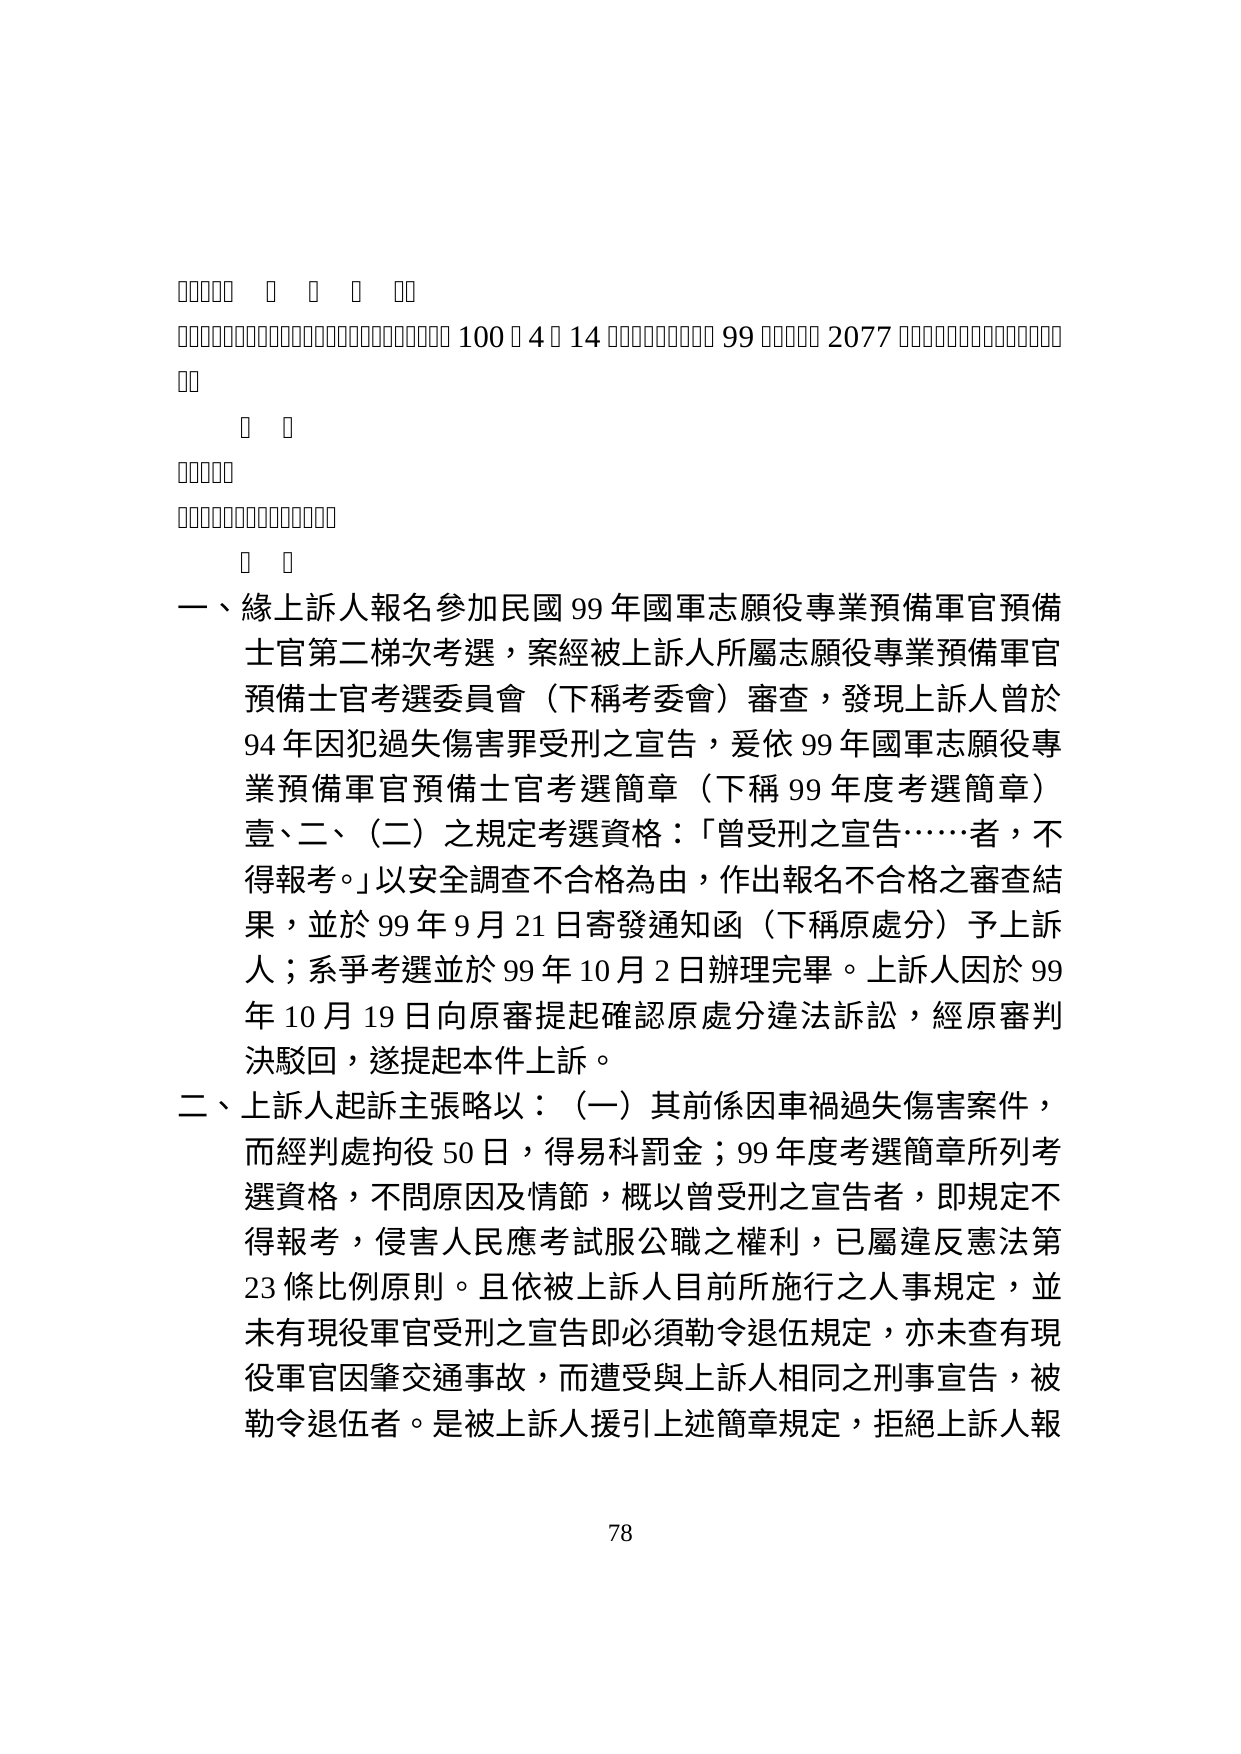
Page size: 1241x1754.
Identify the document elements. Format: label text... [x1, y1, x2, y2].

text 訴訟代理人 徐 克 銘 律師 [177, 266, 1063, 311]
text 上訴駁回。 [177, 447, 1063, 492]
text 上訴審訴訟費用由上訴人負擔。 [177, 492, 1063, 538]
text 二、上訴人起訴主張略以：（一）其前係因車禍過失傷害案件，而經判處拘役50日，得易科罰金；99年度考選簡章所列考選資格，不問原因及情節，概以曾受刑之宣告者，即規定不得報考，侵害人民應考試服公職之權利，已屬違反憲法第23條比例原則。且依被上訴人目前所施行之人事規定，並未有現役軍官受刑之宣告即必須勒令退伍規定，亦未查有現役軍官因肇交通事故，而遭受與上訴人相同之刑事宣告，被勒令退伍者。是被上訴人援引上述簡章規定，拒絕上訴人報 [177, 1081, 1063, 1444]
text 上列當事人間有關兵役事務事件，上訴人對於中華民國100年4月14日臺北高等行政法院99年度訴字第2077號判決，提起上訴，本院判決如下： [177, 311, 1063, 402]
text 一、緣上訴人報名參加民國99年國軍志願役專業預備軍官預備士官第二梯次考選，案經被上訴人所屬志願役專業預備軍官預備士官考選委員會（下稱考委會）審查，發現上訴人曾於94年因犯過失傷害罪受刑之宣告，爰依99年國軍志願役專業預備軍官預備士官考選簡章（下稱99年度考選簡章）壹、二、（二）之規定考選資格：「曾受刑之宣告……者，不得報考。」以安全調查不合格為由，作出報名不合格之審查結果，並於99年9月21日寄發通知函（下稱原處分）予上訴人；系爭考選並於99年10月2日辦理完畢。上訴人因於99年10月19日向原審提起確認原處分違法訴訟，經原審判決駁回，遂提起本件上訴。 [177, 583, 1063, 1081]
text 理 由 [177, 538, 1063, 583]
text 主 文 [177, 402, 1063, 447]
